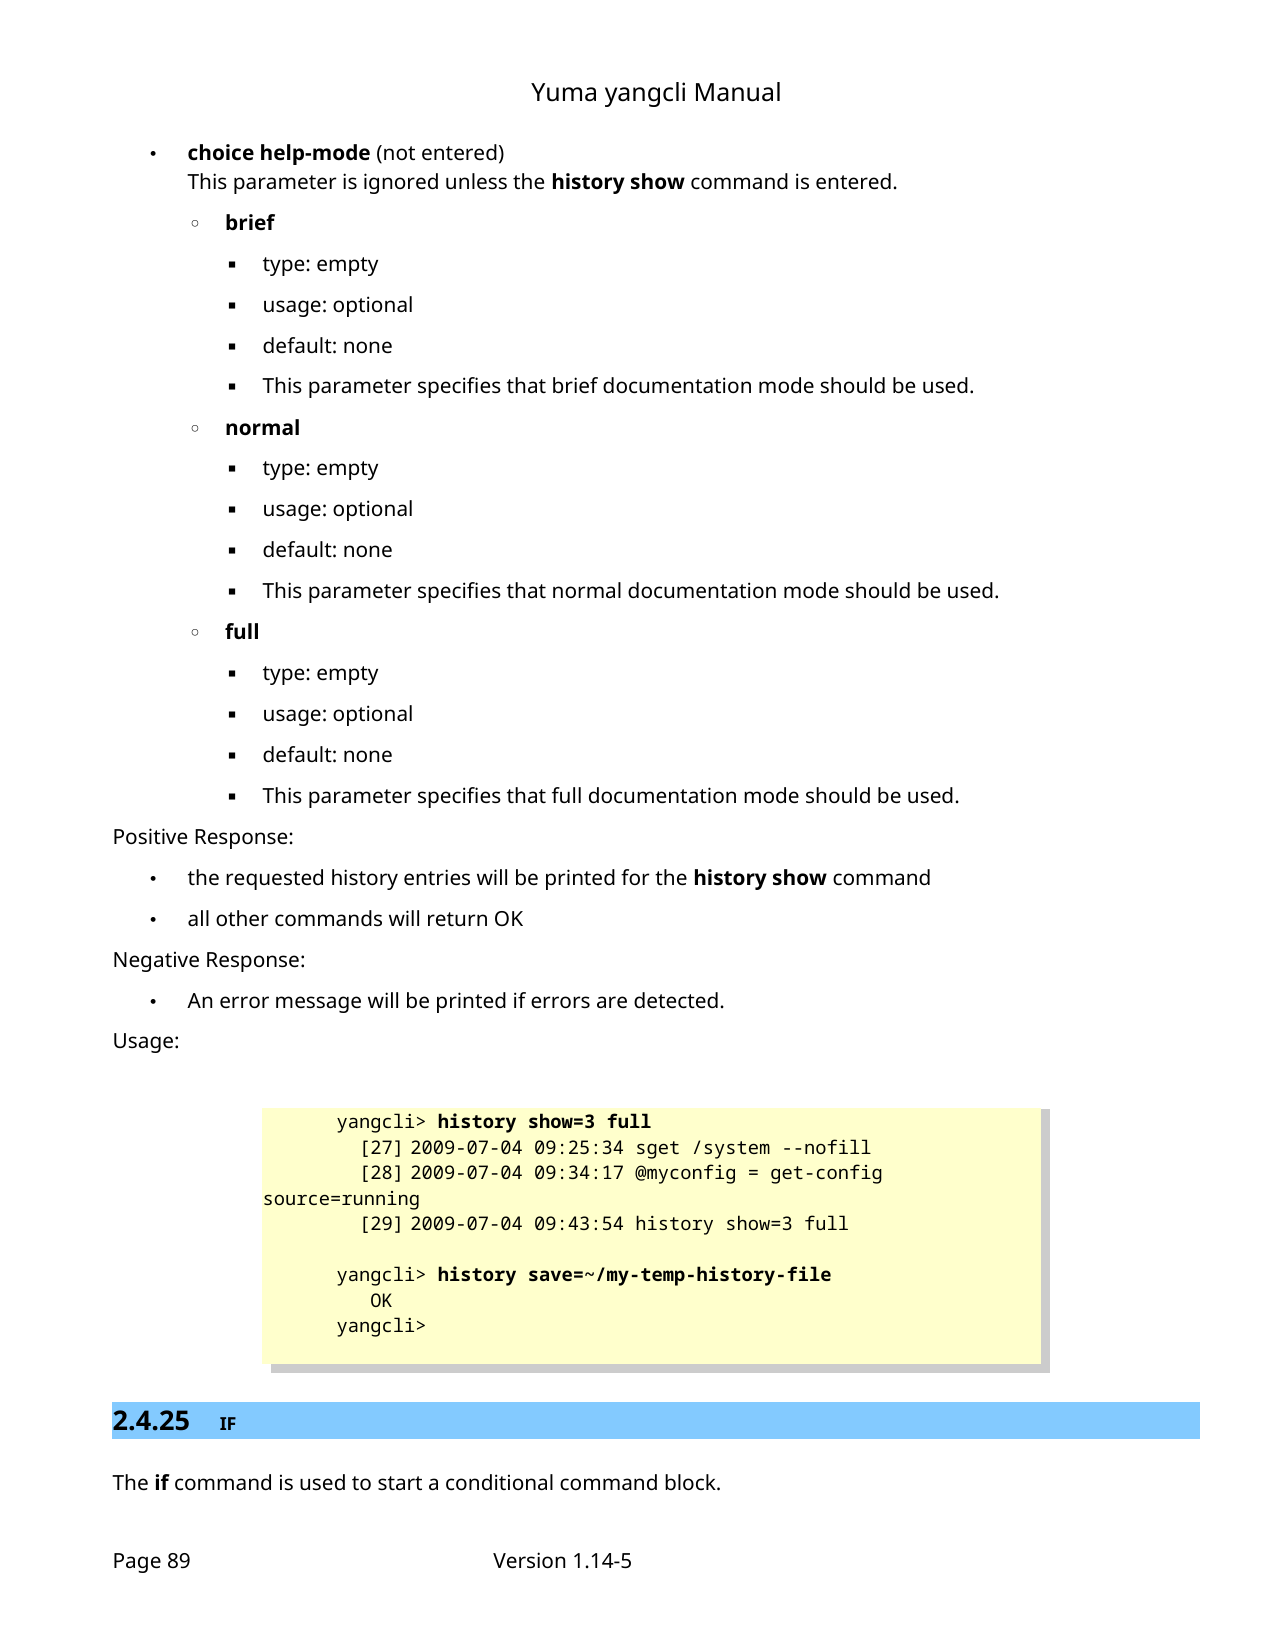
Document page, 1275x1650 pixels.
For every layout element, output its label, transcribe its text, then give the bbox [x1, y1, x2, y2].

text [28] 2009-07-04 09:34:17 @myconfig = get-config source=running [262, 1159, 1041, 1211]
text The if command is used to start a conditional command block. [112, 1468, 1200, 1496]
text [29] 2009-07-04 09:43:54 history show=3 full [262, 1211, 1041, 1236]
list brief [187, 208, 1200, 236]
list type: empty [225, 453, 1200, 482]
text yangcli> history save=~/my-temp-history-file [262, 1262, 1041, 1287]
text Negative Response: [112, 945, 1200, 973]
list This parameter specifies that brief documentation mode should be used. [225, 372, 1200, 400]
text OK [262, 1287, 1041, 1313]
subtitle if [112, 1402, 1200, 1439]
text yangcli> [262, 1313, 1041, 1338]
list usage: optional [225, 494, 1200, 523]
list usage: optional [225, 699, 1200, 728]
list type: empty [225, 249, 1200, 277]
list default: none [225, 535, 1200, 564]
text yangcli> history show=3 full [262, 1108, 1041, 1134]
list the requested history entries will be printed for the history show command [150, 863, 1200, 891]
text Usage: [112, 1027, 1200, 1055]
list type: empty [225, 658, 1200, 687]
list default: none [225, 740, 1200, 768]
list choice help-mode (not entered) This parameter is ignored unless the history show command is entered. [150, 138, 1200, 195]
text Positive Response: [112, 822, 1200, 850]
list full [187, 617, 1200, 646]
list This parameter specifies that normal documentation mode should be used. [225, 576, 1200, 605]
text [27] 2009-07-04 09:25:34 sget /system --nofill [262, 1134, 1041, 1159]
list usage: optional [225, 290, 1200, 318]
list all other commands will return OK [150, 904, 1200, 932]
list default: none [225, 331, 1200, 359]
list normal [187, 413, 1200, 441]
list This parameter specifies that full documentation mode should be used. [225, 781, 1200, 809]
list An error message will be printed if errors are detected. [150, 986, 1200, 1014]
